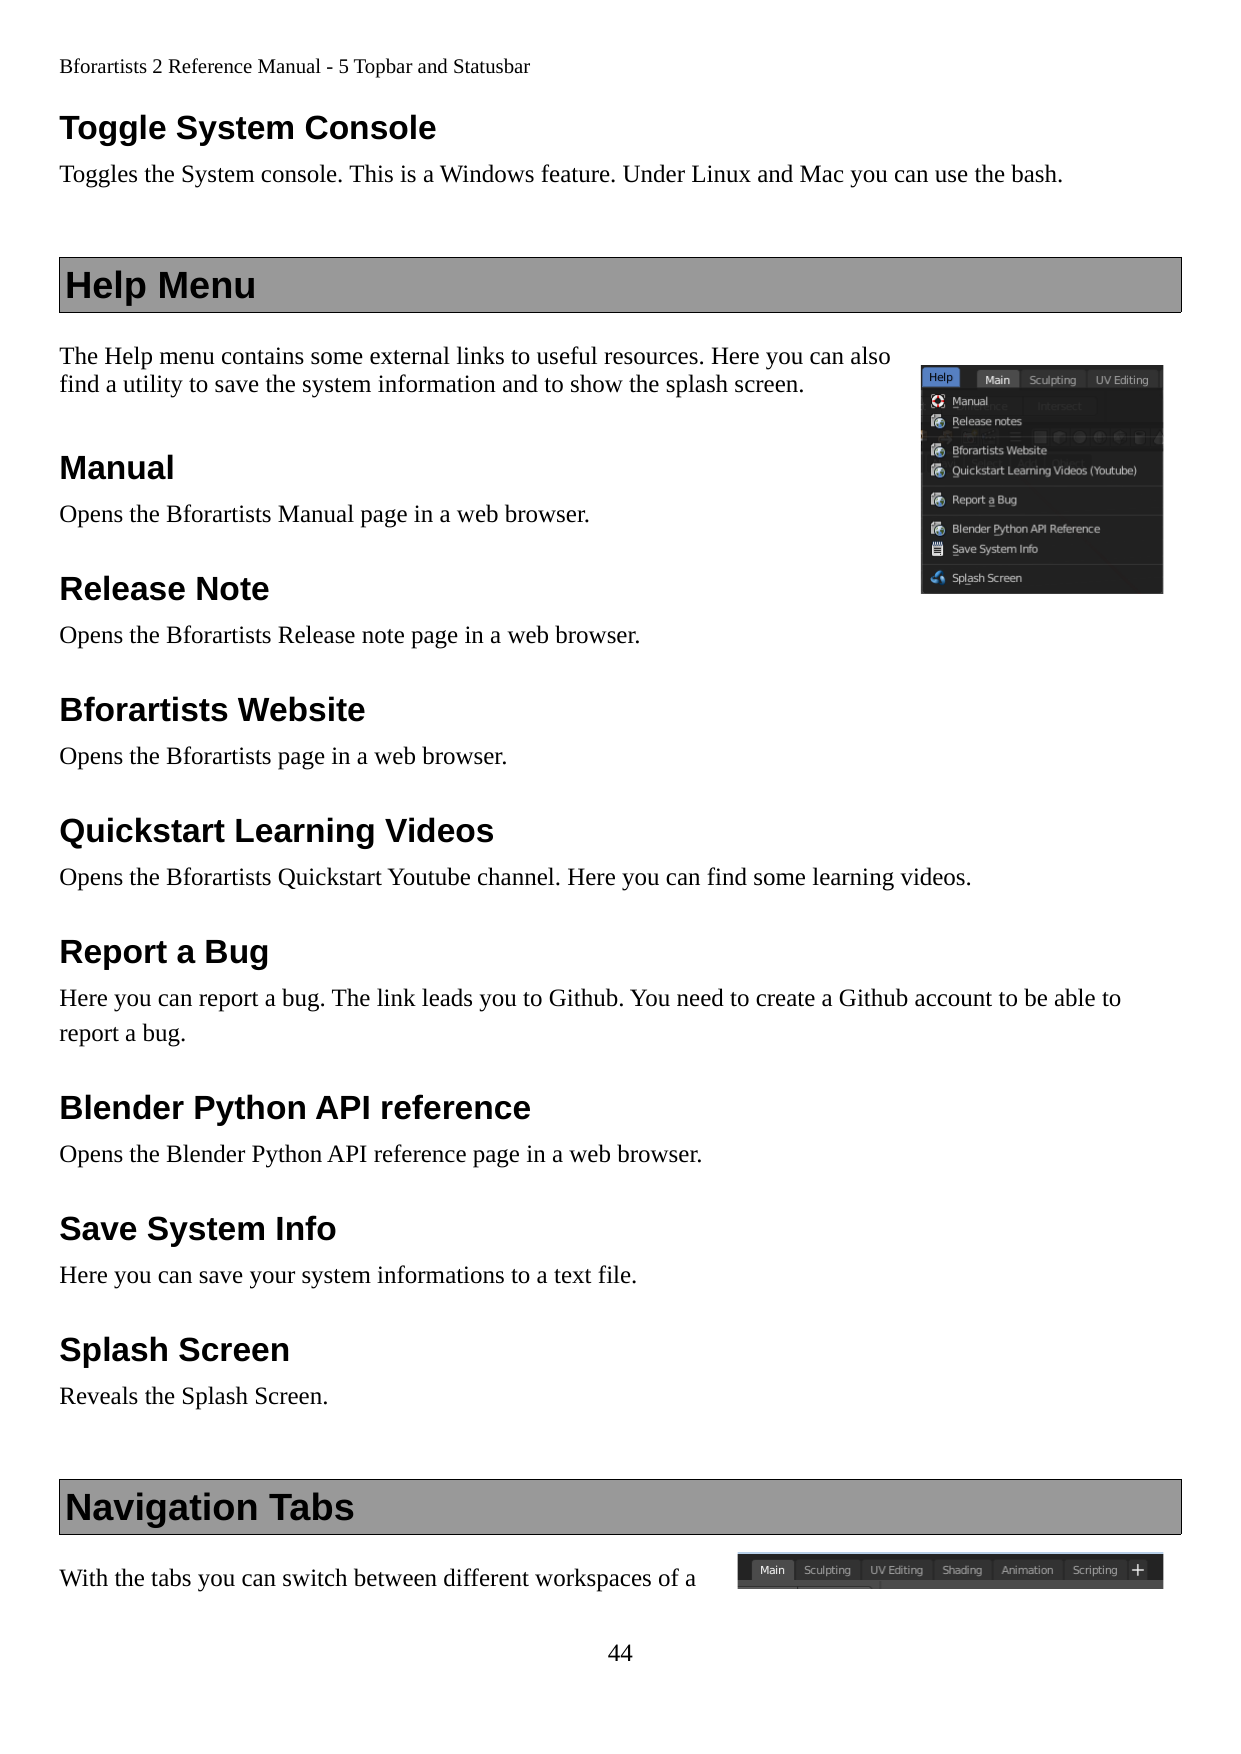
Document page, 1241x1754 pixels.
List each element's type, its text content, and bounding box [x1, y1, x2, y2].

subtitle Report a Bug [59, 932, 1181, 971]
text Here you can report a bug. The link leads you to Github. You need to create a Github account to be able to report a bug. [59, 983, 1181, 1046]
subtitle Bforartists Website [59, 690, 1181, 729]
text Opens the Bforartists Manual page in a web browser. [59, 499, 920, 528]
subtitle Release Note [59, 569, 1181, 608]
text Opens the Bforartists Quickstart Youtube channel. Here you can find some learning videos. [59, 862, 1181, 891]
text Here you can save your system informations to a text file. [59, 1260, 1181, 1288]
picture [737, 1552, 1164, 1589]
subtitle Manual [59, 448, 920, 487]
picture [920, 365, 1164, 594]
text The Help menu contains some external links to useful resources. Here you can also find a utility to save the system information and to show the splash screen. [59, 341, 1181, 398]
text With the tabs you can switch between different workspaces of a [59, 1563, 1181, 1592]
text Toggles the System console. This is a Windows feature. Under Linux and Mac you can use the bash. [59, 159, 1181, 187]
table_header Help Menu [60, 258, 1181, 312]
subtitle Save System Info [59, 1209, 1181, 1247]
text Opens the Blender Python API reference page in a web browser. [59, 1139, 1181, 1167]
text Opens the Bforartists page in a web browser. [59, 741, 1181, 770]
table_header Navigation Tabs [60, 1480, 1181, 1534]
subtitle Blender Python API reference [59, 1088, 1181, 1126]
subtitle Quickstart Learning Videos [59, 811, 1181, 850]
subtitle [1164, 448, 1181, 487]
subtitle Splash Screen [59, 1330, 1181, 1368]
subtitle Toggle System Console [59, 107, 1181, 146]
text Opens the Bforartists Release note page in a web browser. [59, 620, 1181, 649]
text Reveals the Splash Screen. [59, 1381, 1181, 1409]
